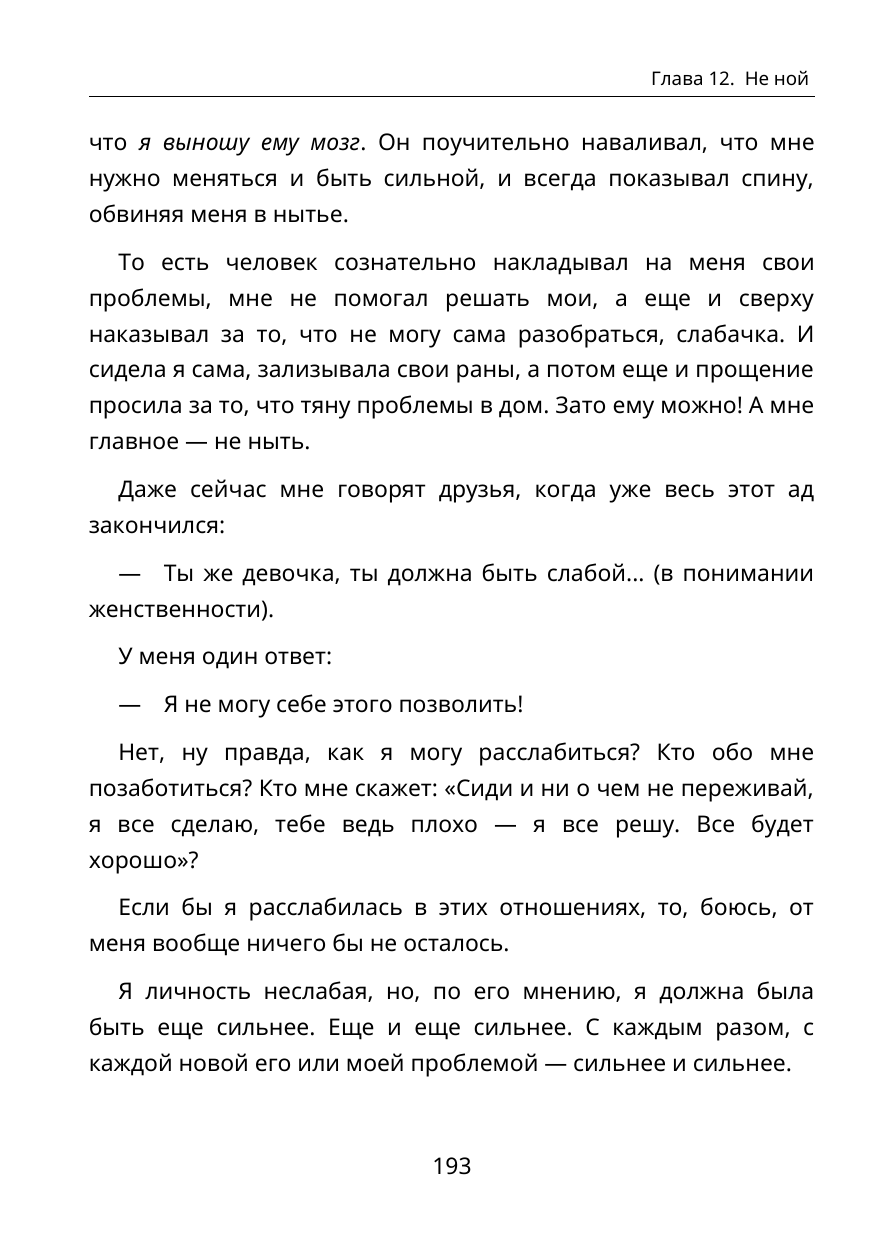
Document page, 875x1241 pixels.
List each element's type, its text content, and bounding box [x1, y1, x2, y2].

text Я личность неслабая, но, по его мнению, я должна была быть еще сильнее. Еще и еще сильнее. С каждым разом, с каждой новой его или моей проблемой — сильнее и сильнее. [88, 975, 815, 1078]
text Нет, ну правда, как я могу расслабиться? Кто обо мне позаботиться? Кто мне скажет: «Сиди и ни о чем не переживай, я все сделаю, тебе ведь плохо — я все решу. Все будет хорошо»? [88, 736, 815, 875]
text У меня один ответ: [88, 640, 815, 672]
text Даже сейчас мне говорят друзья, когда уже весь этот ад закончился: [88, 473, 815, 540]
list Ты же девочка, ты должна быть слабой... (в понимании женственности). [88, 557, 815, 624]
text Если бы я расслабилась в этих отношениях, то, боюсь, от меня вообще ничего бы не осталось. [88, 891, 815, 958]
text То есть человек сознательно накладывал на меня свои проблемы, мне не помогал решать мои, а еще и сверху наказывал за то, что не могу сама разобраться, слабачка. И сидела я сама, зализывала свои раны, а потом еще и прощение просила за то, что тяну проблемы в дом. Зато ему можно! А мне главное — не ныть. [88, 246, 815, 457]
list Я не могу себе этого позволить! [88, 688, 815, 719]
text что я выношу ему мозг. Он поучительно наваливал, что мне нужно меняться и быть сильной, и всегда показывал спину, обвиняя меня в нытье. [88, 126, 815, 229]
